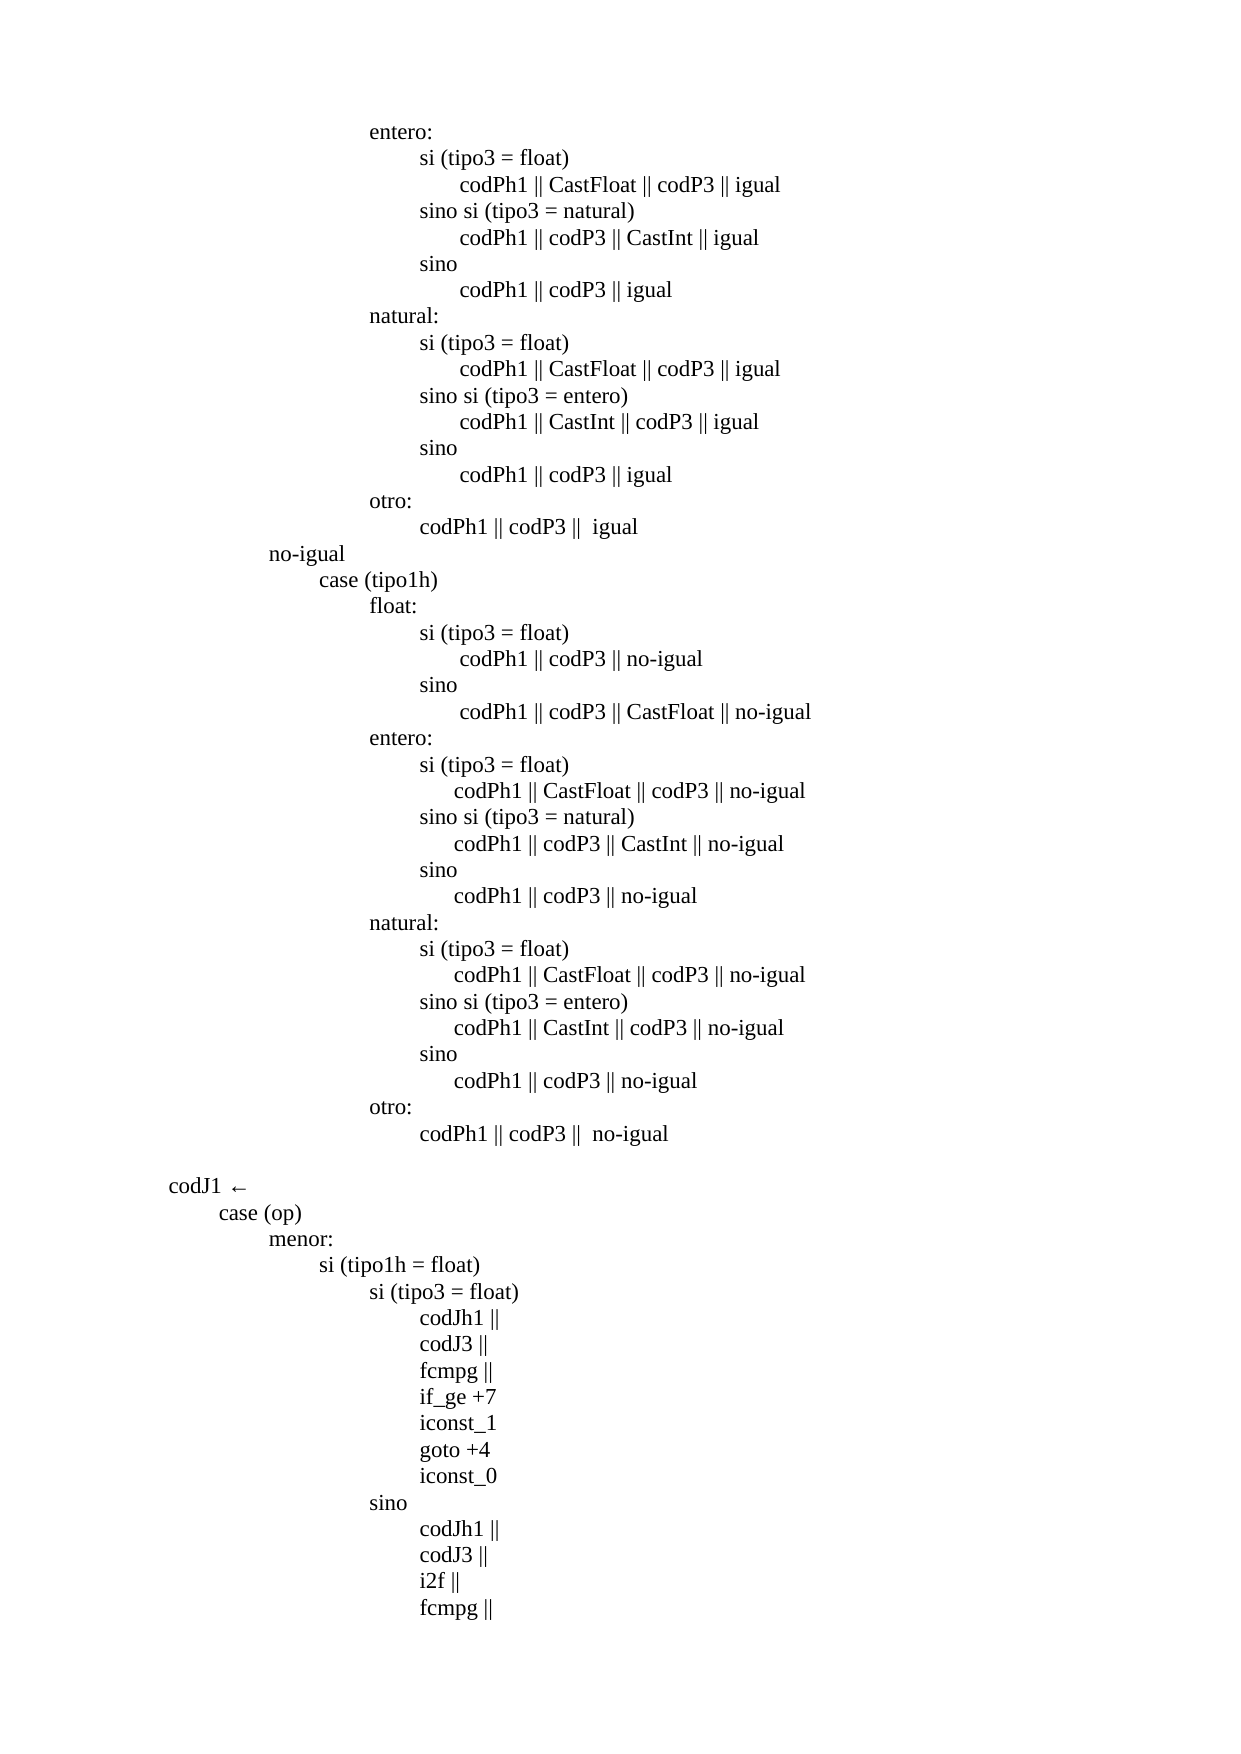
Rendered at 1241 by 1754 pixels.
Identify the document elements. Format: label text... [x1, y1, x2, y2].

text codPh1 || CastFloat || codP3 || igual [118, 171, 1122, 197]
text codPh1 || CastFloat || codP3 || igual [118, 355, 1122, 382]
text codPh1 || codP3 || igual [118, 513, 1122, 540]
text codJh1 || [118, 1515, 1122, 1541]
text sino si (tipo3 = natural) [118, 197, 1122, 223]
text float: [118, 592, 1122, 619]
text codPh1 || codP3 || CastInt || igual [118, 223, 1122, 250]
text sino si (tipo3 = entero) [118, 988, 1122, 1014]
text codPh1 || codP3 || no-igual [118, 1119, 1122, 1146]
text codPh1 || codP3 || no-igual [118, 645, 1122, 672]
text iconst_0 [118, 1462, 1122, 1488]
text fcmpg || [118, 1357, 1122, 1383]
text codJh1 || [118, 1304, 1122, 1330]
text case (tipo1h) [118, 566, 1122, 592]
text menor: [118, 1225, 1122, 1251]
text codJ3 || [118, 1541, 1122, 1568]
text codJ1 ← [118, 1172, 1122, 1199]
text codPh1 || CastInt || codP3 || no-igual [118, 1014, 1122, 1041]
text i2f || [118, 1568, 1122, 1594]
text sino [118, 250, 1122, 276]
text no-igual [118, 540, 1122, 566]
text case (op) [118, 1199, 1122, 1225]
text goto +4 [118, 1436, 1122, 1462]
text sino [118, 856, 1122, 882]
text otro: [118, 487, 1122, 513]
text codPh1 || codP3 || CastFloat || no-igual [118, 698, 1122, 724]
text sino si (tipo3 = entero) [118, 382, 1122, 408]
text sino [118, 1488, 1122, 1515]
text fcmpg || [118, 1594, 1122, 1620]
text iconst_1 [118, 1409, 1122, 1436]
text entero: [118, 724, 1122, 751]
text entero: [118, 118, 1122, 144]
text si (tipo3 = float) [118, 144, 1122, 171]
text otro: [118, 1093, 1122, 1119]
text codPh1 || CastFloat || codP3 || no-igual [118, 961, 1122, 988]
text si (tipo3 = float) [118, 329, 1122, 355]
text codPh1 || codP3 || no-igual [118, 1067, 1122, 1093]
text si (tipo3 = float) [118, 935, 1122, 961]
text if_ge +7 [118, 1383, 1122, 1409]
text si (tipo1h = float) [118, 1251, 1122, 1278]
text sino [118, 672, 1122, 698]
text codPh1 || codP3 || igual [118, 461, 1122, 487]
text codPh1 || codP3 || igual [118, 276, 1122, 303]
text si (tipo3 = float) [118, 751, 1122, 777]
text natural: [118, 909, 1122, 935]
text sino [118, 434, 1122, 461]
text codJ3 || [118, 1330, 1122, 1357]
text sino si (tipo3 = natural) [118, 803, 1122, 830]
text codPh1 || codP3 || CastInt || no-igual [118, 830, 1122, 856]
text codPh1 || CastInt || codP3 || igual [118, 408, 1122, 434]
text natural: [118, 303, 1122, 329]
text codPh1 || codP3 || no-igual [118, 882, 1122, 909]
text si (tipo3 = float) [118, 619, 1122, 645]
text codPh1 || CastFloat || codP3 || no-igual [118, 777, 1122, 803]
text sino [118, 1041, 1122, 1067]
text si (tipo3 = float) [118, 1278, 1122, 1304]
